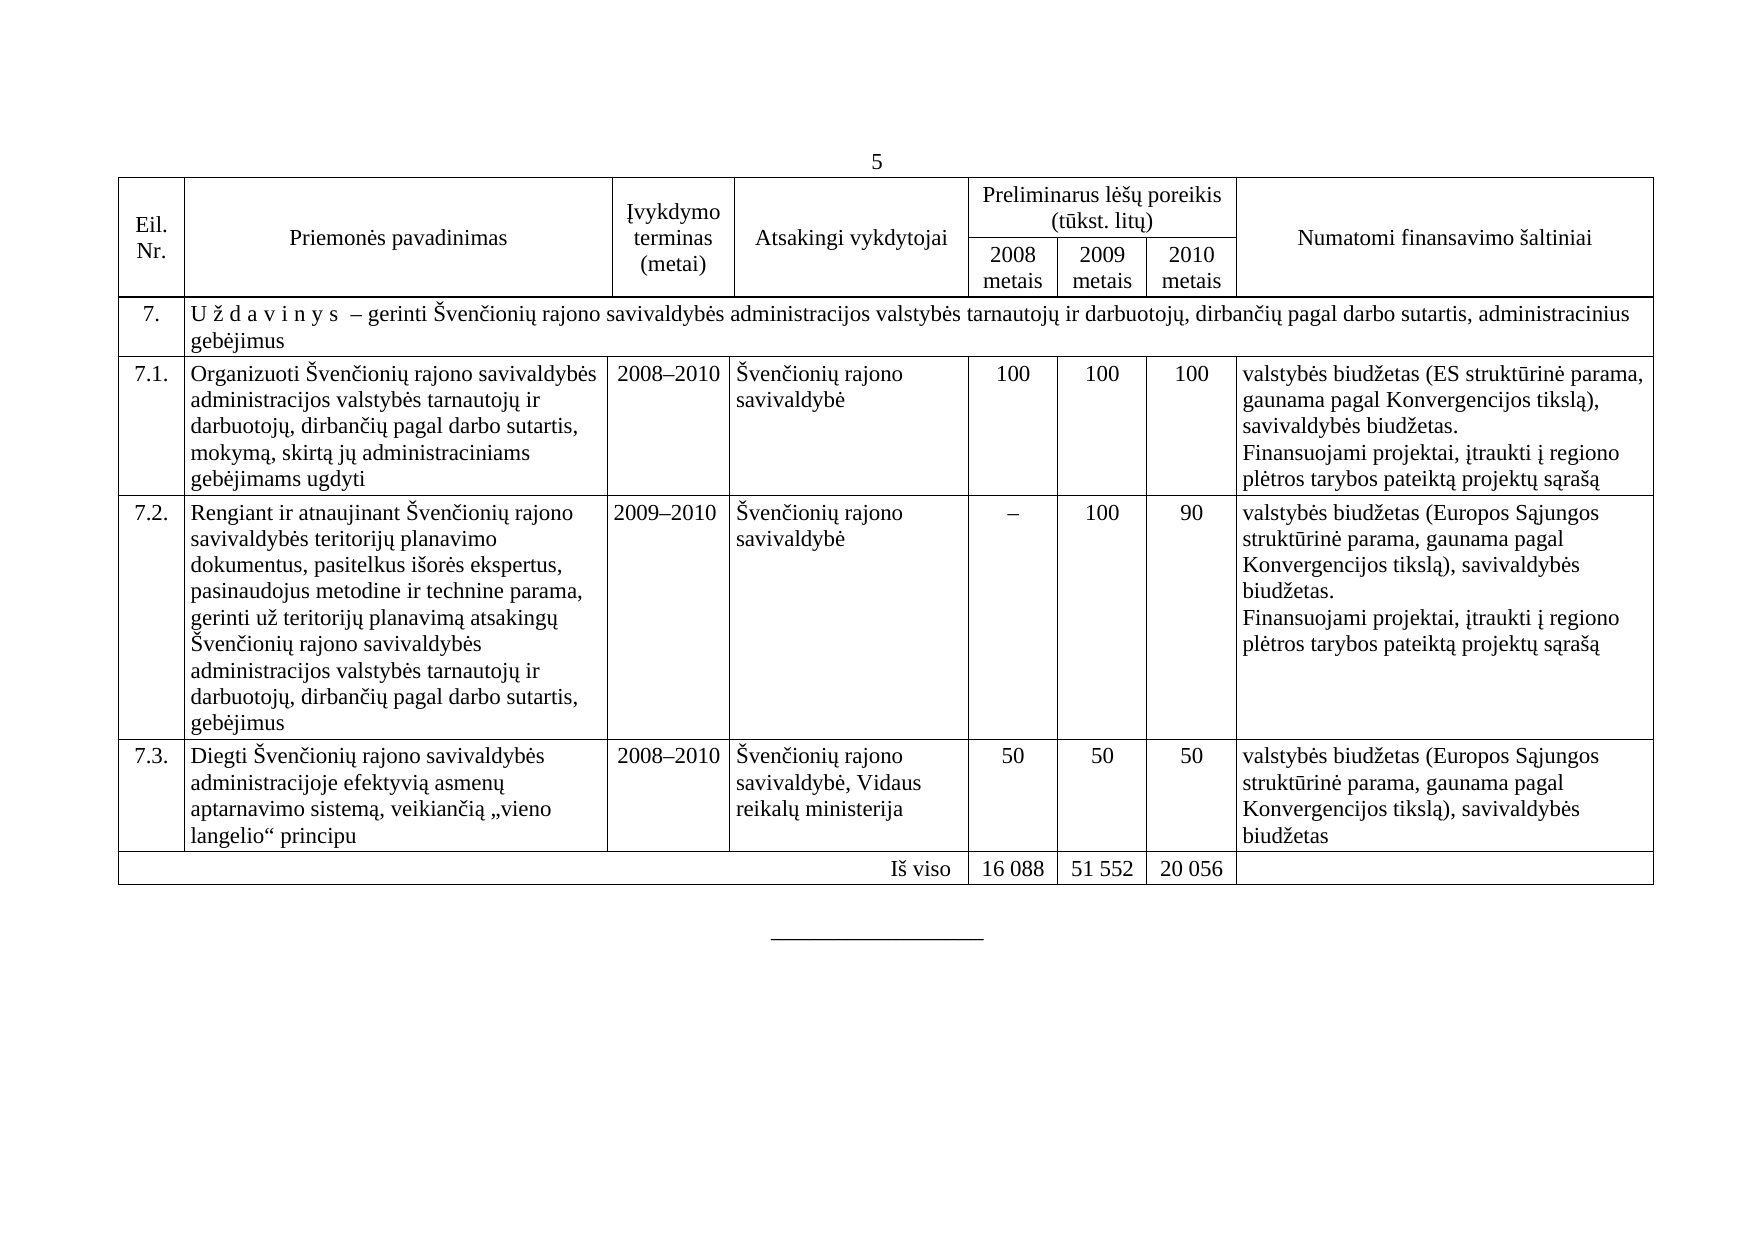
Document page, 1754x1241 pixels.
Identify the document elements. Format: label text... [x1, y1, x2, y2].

text _________________ [118, 914, 1636, 943]
table_cell 100 [969, 357, 1057, 494]
table_cell 20 056 [1147, 852, 1236, 884]
table_cell 7. [119, 298, 184, 356]
table_cell Švenčionių rajono savivaldybė [730, 496, 968, 739]
table_cell 7.3. [119, 740, 184, 851]
table_header Eil. Nr. [119, 178, 184, 296]
table_cell 100 [1147, 357, 1236, 494]
table_cell 100 [1058, 496, 1146, 739]
table_cell 7.1. [119, 357, 184, 494]
table_cell 100 [1058, 357, 1146, 494]
table_cell Rengiant ir atnaujinant Švenčionių rajono savivaldybės teritorijų planavimo dokumentus, pasitelkus išorės ekspertus, pasinaudojus metodine ir technine parama, gerinti už teritorijų planavimą atsakingų Švenčionių rajono savivaldybės administracijos valstybės tarnautojų ir darbuotojų, dirbančių pagal darbo sutartis, gebėjimus [185, 496, 607, 739]
table_header Įvykdymo terminas (metai) [613, 178, 734, 296]
table_cell Diegti Švenčionių rajono savivaldybės administracijoje efektyvią asmenų aptarnavimo sistemą, veikiančią „vieno langelio“ principu [185, 740, 607, 851]
table_cell valstybės biudžetas (Europos Sąjungos struktūrinė parama, gaunama pagal Konvergencijos tikslą), savivaldybės biudžetas [1237, 740, 1653, 851]
table_cell 50 [1058, 740, 1146, 851]
table_cell [1237, 852, 1653, 884]
table_cell 2008 metais [969, 238, 1057, 296]
table_header Preliminarus lėšų poreikis (tūkst. litų) [969, 178, 1236, 237]
table_cell Organizuoti Švenčionių rajono savivaldybės administracijos valstybės tarnautojų ir darbuotojų, dirbančių pagal darbo sutartis, mokymą, skirtą jų administraciniams gebėjimams ugdyti [185, 357, 607, 494]
table_cell 2009–2010 [608, 496, 729, 739]
table_cell 2008–2010 [608, 740, 729, 851]
table_cell Uždavinys – gerinti Švenčionių rajono savivaldybės administracijos valstybės tarnautojų ir darbuotojų, dirbančių pagal darbo sutartis, administracinius gebėjimus [185, 298, 1653, 356]
table_cell valstybės biudžetas (ES struktūrinė parama, gaunama pagal Konvergencijos tikslą), savivaldybės biudžetas. Finansuojami projektai, įtraukti į regiono plėtros tarybos pateiktą projektų sąrašą [1237, 357, 1653, 494]
table_cell Iš viso [119, 852, 968, 884]
table_header Atsakingi vykdytojai [735, 178, 968, 296]
table_cell 51 552 [1058, 852, 1146, 884]
table_cell 2009 metais [1058, 238, 1146, 296]
table_cell 50 [1147, 740, 1236, 851]
table_cell 16 088 [969, 852, 1057, 884]
table_cell 7.2. [119, 496, 184, 739]
table_cell 2008–2010 [608, 357, 729, 494]
table_cell 90 [1147, 496, 1236, 739]
table_header Numatomi finansavimo šaltiniai [1237, 178, 1653, 296]
table_cell Švenčionių rajono savivaldybė [730, 357, 968, 494]
table_header Priemonės pavadinimas [185, 178, 612, 296]
table_cell – [969, 496, 1057, 739]
table_cell Švenčionių rajono savivaldybė, Vidaus reikalų ministerija [730, 740, 968, 851]
table_cell 50 [969, 740, 1057, 851]
table_cell 2010 metais [1147, 238, 1236, 296]
table_cell valstybės biudžetas (Europos Sąjungos struktūrinė parama, gaunama pagal Konvergencijos tikslą), savivaldybės biudžetas. Finansuojami projektai, įtraukti į regiono plėtros tarybos pateiktą projektų sąrašą [1237, 496, 1653, 739]
